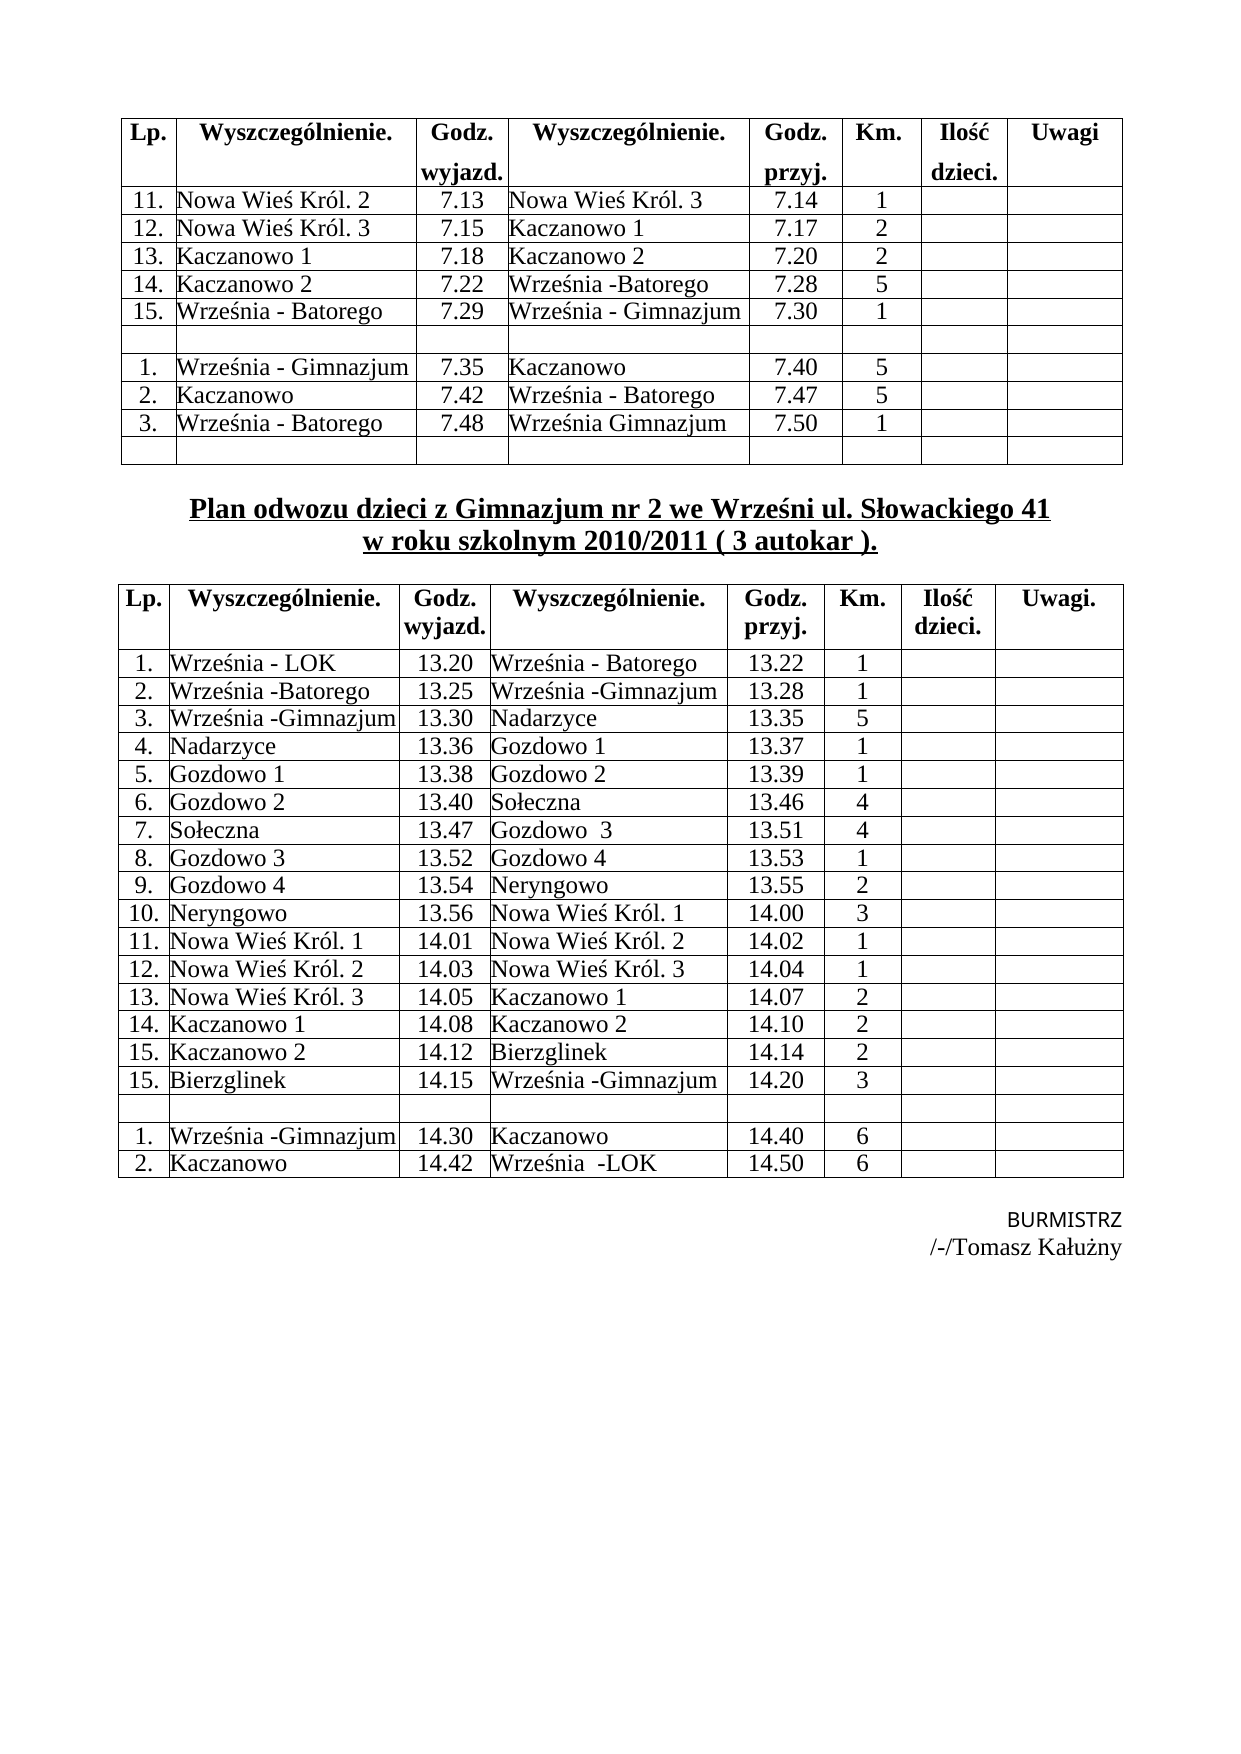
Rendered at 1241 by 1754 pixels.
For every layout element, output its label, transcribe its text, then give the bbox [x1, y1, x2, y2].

table_header Wyszczególnienie. [491, 585, 727, 649]
table_cell [996, 956, 1123, 983]
table_cell [996, 1151, 1123, 1177]
table_header Lp. [122, 119, 176, 186]
table_cell [996, 761, 1123, 788]
table_cell 1 [843, 187, 921, 214]
table_cell Nowa Wieś Król. 2 [177, 187, 416, 214]
table_cell [825, 1095, 901, 1122]
table_cell Września -LOK [491, 1151, 727, 1177]
table_cell [996, 789, 1123, 816]
table_cell [996, 984, 1123, 1010]
table_cell [996, 1123, 1123, 1149]
table_cell 7.42 [417, 382, 508, 409]
table_cell 1 [825, 761, 901, 788]
table_cell [922, 243, 1007, 269]
table_cell 7.29 [417, 299, 508, 325]
table_cell 14.03 [400, 956, 490, 983]
table_cell [1008, 354, 1122, 381]
table_cell [902, 984, 995, 1010]
table_cell 7.15 [417, 215, 508, 242]
table_cell 14.30 [400, 1123, 490, 1149]
table_cell Kaczanowo 2 [177, 271, 416, 297]
table_cell 14.02 [728, 928, 824, 955]
table_cell 11. [119, 928, 169, 955]
table_cell 14. [122, 271, 176, 297]
table_cell [922, 187, 1007, 214]
table_cell Września - Gimnazjum [509, 299, 749, 325]
table_cell 7.13 [417, 187, 508, 214]
table_cell Nowa Wieś Król. 1 [491, 900, 727, 927]
table_cell [1008, 215, 1122, 242]
table_cell [728, 1095, 824, 1122]
table_cell [902, 956, 995, 983]
table_cell 1. [122, 354, 176, 381]
table_header Uwagi. [996, 585, 1123, 649]
table_cell 13.30 [400, 706, 490, 732]
table_cell [843, 437, 921, 464]
table_cell 13.37 [728, 733, 824, 760]
table_cell [1008, 271, 1122, 297]
table_cell [996, 928, 1123, 955]
table_header Godz. wyjazd. [417, 119, 508, 186]
table_cell [491, 1095, 727, 1122]
text w roku szkolnym 2010/2011 ( 3 autokar ). [118, 524, 1122, 557]
table_cell Września -Batorego [170, 678, 399, 704]
table_cell [1008, 410, 1122, 436]
table_cell [922, 354, 1007, 381]
table_cell [922, 437, 1007, 464]
table_cell [1008, 299, 1122, 325]
table_cell 2 [843, 243, 921, 269]
table_cell Kaczanowo 1 [509, 215, 749, 242]
table_cell Gozdowo 2 [170, 789, 399, 816]
table_cell Bierzglinek [491, 1039, 727, 1066]
table_cell 3. [119, 706, 169, 732]
table_cell Gozdowo 4 [491, 845, 727, 871]
table_cell 1 [843, 410, 921, 436]
table_header Km. [843, 119, 921, 186]
table_cell Kaczanowo 2 [509, 243, 749, 269]
table_cell [996, 650, 1123, 677]
table_cell Kaczanowo 1 [170, 1011, 399, 1038]
table_cell 2 [825, 1011, 901, 1038]
table_cell 14.04 [728, 956, 824, 983]
table_cell [417, 437, 508, 464]
table_cell 14.07 [728, 984, 824, 1010]
table_cell [902, 1123, 995, 1149]
table_cell 14.00 [728, 900, 824, 927]
table_cell Gozdowo 4 [170, 872, 399, 899]
table_cell 14.20 [728, 1067, 824, 1094]
table_cell [902, 789, 995, 816]
table_cell 14.50 [728, 1151, 824, 1177]
table_cell 2 [825, 872, 901, 899]
table_cell Kaczanowo [177, 382, 416, 409]
table_cell 1 [843, 299, 921, 325]
table_cell 13.35 [728, 706, 824, 732]
table_cell Gozdowo 2 [491, 761, 727, 788]
table_cell 13.47 [400, 817, 490, 843]
table_cell [996, 1095, 1123, 1122]
table_cell 12. [119, 956, 169, 983]
table_cell [1008, 243, 1122, 269]
table_cell [750, 326, 842, 353]
table_cell [902, 928, 995, 955]
table_cell Kaczanowo [509, 354, 749, 381]
table_cell [996, 1067, 1123, 1094]
table_cell [996, 706, 1123, 732]
table_cell [996, 1011, 1123, 1038]
table_cell [122, 437, 176, 464]
table_cell 13.53 [728, 845, 824, 871]
table_cell 14.12 [400, 1039, 490, 1066]
table_cell Września Gimnazjum [509, 410, 749, 436]
table_cell Września - Batorego [509, 382, 749, 409]
table_cell [400, 1095, 490, 1122]
table_header Wyszczególnienie. [170, 585, 399, 649]
table_cell [996, 817, 1123, 843]
table_header Uwagi [1008, 119, 1122, 186]
table_cell 7.14 [750, 187, 842, 214]
table_cell Września - Gimnazjum [177, 354, 416, 381]
table_cell [922, 215, 1007, 242]
table_cell 13.39 [728, 761, 824, 788]
table_cell [922, 299, 1007, 325]
table_cell Bierzglinek [170, 1067, 399, 1094]
table_cell 5 [843, 354, 921, 381]
table_cell 7.20 [750, 243, 842, 269]
table_cell 13. [122, 243, 176, 269]
table_header Godz. przyj. [750, 119, 842, 186]
table_cell 4 [825, 789, 901, 816]
table_cell Sołeczna [491, 789, 727, 816]
table_cell [902, 1067, 995, 1094]
table_cell 5 [825, 706, 901, 732]
table_header Godz. wyjazd. [400, 585, 490, 649]
table_cell Września -Gimnazjum [491, 1067, 727, 1094]
table_cell 7.40 [750, 354, 842, 381]
table_cell Nowa Wieś Król. 1 [170, 928, 399, 955]
table_cell 13.51 [728, 817, 824, 843]
table_cell 1 [825, 845, 901, 871]
table_cell 4 [825, 817, 901, 843]
table_cell 7.50 [750, 410, 842, 436]
table_cell 14.05 [400, 984, 490, 1010]
table_cell Września - Batorego [177, 410, 416, 436]
table_cell Neryngowo [491, 872, 727, 899]
table_cell [119, 1095, 169, 1122]
table_cell 13.36 [400, 733, 490, 760]
table_cell Września -Gimnazjum [491, 678, 727, 704]
table_cell 13.56 [400, 900, 490, 927]
table_cell 14.42 [400, 1151, 490, 1177]
table_cell [902, 1095, 995, 1122]
table_cell 8. [119, 845, 169, 871]
table_cell 2 [843, 215, 921, 242]
table_cell 15. [122, 299, 176, 325]
table_cell 9. [119, 872, 169, 899]
table_cell 5 [843, 271, 921, 297]
table_cell Kaczanowo 1 [491, 984, 727, 1010]
table_cell 14. [119, 1011, 169, 1038]
table_cell 5. [119, 761, 169, 788]
table_cell 14.01 [400, 928, 490, 955]
table_cell 14.10 [728, 1011, 824, 1038]
table_cell [902, 678, 995, 704]
table_header Ilość dzieci. [902, 585, 995, 649]
table_cell Września - Batorego [491, 650, 727, 677]
table_cell 1 [825, 928, 901, 955]
table_cell Gozdowo 3 [491, 817, 727, 843]
table_cell 1 [825, 650, 901, 677]
table_cell [902, 1151, 995, 1177]
table_cell 15. [119, 1039, 169, 1066]
table_cell Września -Gimnazjum [170, 1123, 399, 1149]
table_cell 7.18 [417, 243, 508, 269]
table_cell 7. [119, 817, 169, 843]
table_cell Nadarzyce [491, 706, 727, 732]
table_cell Września -Gimnazjum [170, 706, 399, 732]
table_cell 5 [843, 382, 921, 409]
table_cell 13.38 [400, 761, 490, 788]
table_cell 14.40 [728, 1123, 824, 1149]
table_cell 3 [825, 900, 901, 927]
table_cell 13.46 [728, 789, 824, 816]
table_cell 7.30 [750, 299, 842, 325]
table_cell 11. [122, 187, 176, 214]
table_cell [417, 326, 508, 353]
table_cell 1. [119, 1123, 169, 1149]
table_cell [902, 1039, 995, 1066]
table_header Km. [825, 585, 901, 649]
table_cell 1. [119, 650, 169, 677]
table_cell [922, 410, 1007, 436]
table_cell Kaczanowo 1 [177, 243, 416, 269]
table_cell 13. [119, 984, 169, 1010]
table_cell [170, 1095, 399, 1122]
table_cell [902, 845, 995, 871]
table_cell [996, 1039, 1123, 1066]
table_cell [902, 1011, 995, 1038]
table_cell Nowa Wieś Król. 3 [170, 984, 399, 1010]
table_cell Kaczanowo [491, 1123, 727, 1149]
text Plan odwozu dzieci z Gimnazjum nr 2 we Wrześni ul. Słowackiego 41 [118, 492, 1122, 524]
table_cell [843, 326, 921, 353]
table_cell Kaczanowo 2 [491, 1011, 727, 1038]
text BURMISTRZ [118, 1205, 1122, 1233]
table_cell 6 [825, 1123, 901, 1149]
table_cell 1 [825, 733, 901, 760]
table_cell Września - LOK [170, 650, 399, 677]
table_cell 6. [119, 789, 169, 816]
table_cell 10. [119, 900, 169, 927]
table_cell [922, 326, 1007, 353]
table_cell 4. [119, 733, 169, 760]
table_cell [509, 437, 749, 464]
table_cell 13.55 [728, 872, 824, 899]
table_cell [177, 437, 416, 464]
table_cell Nadarzyce [170, 733, 399, 760]
table_cell [922, 271, 1007, 297]
table_cell 14.14 [728, 1039, 824, 1066]
table_cell 13.40 [400, 789, 490, 816]
table_cell 2 [825, 984, 901, 1010]
table_cell Września - Batorego [177, 299, 416, 325]
table_header Lp. [119, 585, 169, 649]
table_cell [902, 872, 995, 899]
table_cell 7.28 [750, 271, 842, 297]
table_header Godz. przyj. [728, 585, 824, 649]
table_cell [902, 650, 995, 677]
table_cell [1008, 187, 1122, 214]
table_cell 13.20 [400, 650, 490, 677]
table_cell 15. [119, 1067, 169, 1094]
table_cell 2. [122, 382, 176, 409]
table_header Wyszczególnienie. [509, 119, 749, 186]
table_cell 3. [122, 410, 176, 436]
table_cell [902, 733, 995, 760]
table_cell [902, 900, 995, 927]
table_cell 7.48 [417, 410, 508, 436]
table_cell 13.28 [728, 678, 824, 704]
table_cell 3 [825, 1067, 901, 1094]
table_cell 2 [825, 1039, 901, 1066]
table_cell 13.22 [728, 650, 824, 677]
table_cell [902, 706, 995, 732]
table_cell [996, 733, 1123, 760]
table_cell [902, 817, 995, 843]
table_cell 13.54 [400, 872, 490, 899]
table_cell Sołeczna [170, 817, 399, 843]
table_cell [902, 761, 995, 788]
table_cell [1008, 382, 1122, 409]
table_cell 1 [825, 956, 901, 983]
table_cell 1 [825, 678, 901, 704]
table_cell 6 [825, 1151, 901, 1177]
table_cell 14.08 [400, 1011, 490, 1038]
table_cell [996, 845, 1123, 871]
table_cell [996, 872, 1123, 899]
table_cell 7.47 [750, 382, 842, 409]
text /-/Tomasz Kałużny [118, 1233, 1122, 1261]
table_cell [996, 678, 1123, 704]
table_cell 2. [119, 678, 169, 704]
table_cell [922, 382, 1007, 409]
table_cell 7.35 [417, 354, 508, 381]
table_cell Września -Batorego [509, 271, 749, 297]
table_cell 12. [122, 215, 176, 242]
table_cell [750, 437, 842, 464]
table_cell 13.52 [400, 845, 490, 871]
table_cell Nowa Wieś Król. 3 [177, 215, 416, 242]
table_cell [1008, 437, 1122, 464]
table_cell 2. [119, 1151, 169, 1177]
table_cell Neryngowo [170, 900, 399, 927]
table_cell Gozdowo 1 [491, 733, 727, 760]
table_cell [996, 900, 1123, 927]
table_cell Nowa Wieś Król. 2 [170, 956, 399, 983]
table_cell Gozdowo 3 [170, 845, 399, 871]
table_cell Kaczanowo [170, 1151, 399, 1177]
table_cell [122, 326, 176, 353]
table_cell 7.22 [417, 271, 508, 297]
table_cell [509, 326, 749, 353]
table_header Wyszczególnienie. [177, 119, 416, 186]
table_cell Nowa Wieś Król. 2 [491, 928, 727, 955]
table_cell [1008, 326, 1122, 353]
table_cell Gozdowo 1 [170, 761, 399, 788]
table_cell 13.25 [400, 678, 490, 704]
table_cell 14.15 [400, 1067, 490, 1094]
table_cell Kaczanowo 2 [170, 1039, 399, 1066]
table_cell [177, 326, 416, 353]
table_header Ilość dzieci. [922, 119, 1007, 186]
table_cell Nowa Wieś Król. 3 [491, 956, 727, 983]
table_cell Nowa Wieś Król. 3 [509, 187, 749, 214]
table_cell 7.17 [750, 215, 842, 242]
